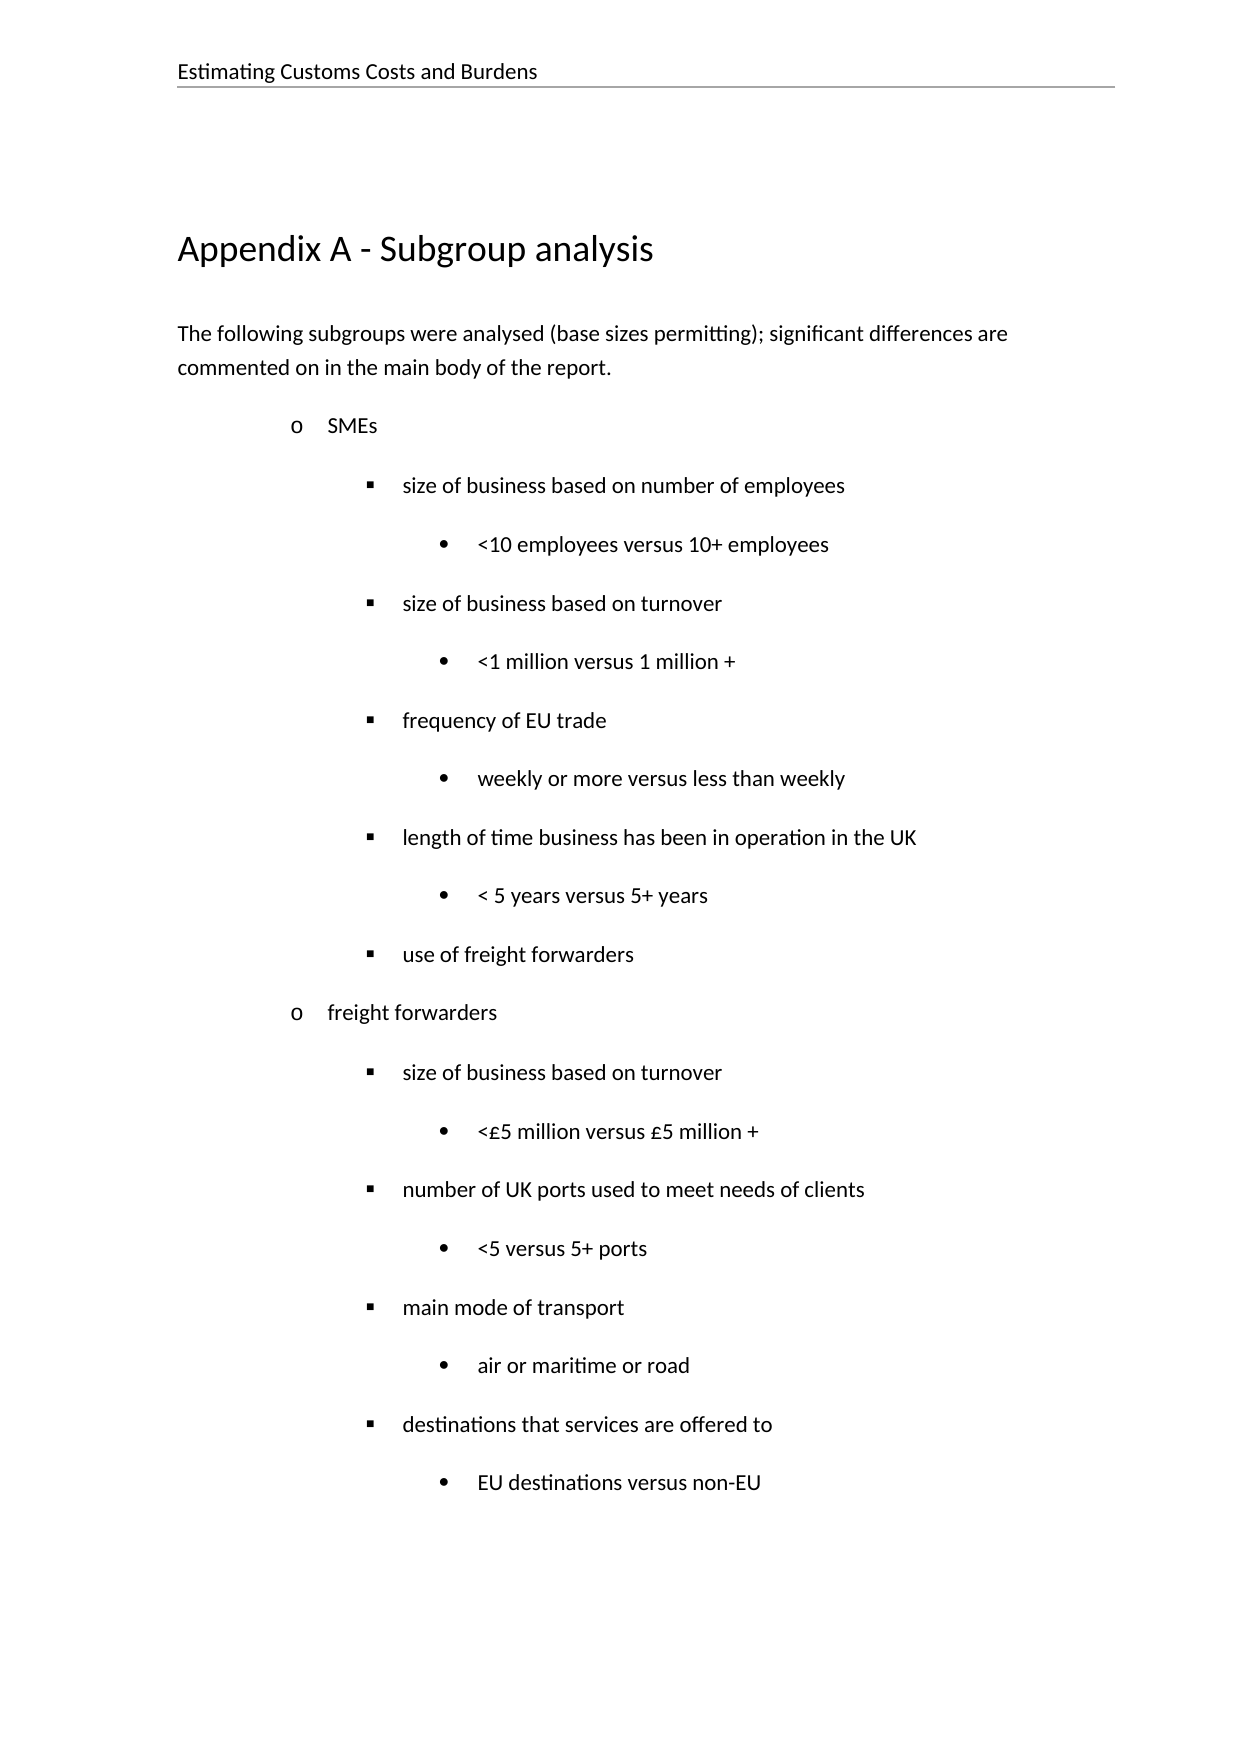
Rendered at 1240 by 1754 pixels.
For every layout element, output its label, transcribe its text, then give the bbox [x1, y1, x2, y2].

list destinations that services are offered to [365, 1410, 1115, 1438]
list weekly or more versus less than weekly [440, 764, 1115, 792]
list size of business based on turnover [365, 1058, 1115, 1086]
list size of business based on number of employees [365, 472, 1115, 499]
list size of business based on turnover [365, 589, 1115, 617]
list air or maritime or road [440, 1351, 1115, 1379]
list <10 employees versus 10+ employees [440, 530, 1115, 558]
list main mode of transport [365, 1293, 1115, 1321]
list frequency of EU trade [365, 706, 1115, 734]
text The following subgroups were analysed (base sizes permitting); significant differences are commented on in the main body of the report. [177, 319, 1115, 381]
list number of UK ports used to meet needs of clients [365, 1176, 1115, 1203]
list use of freight forwarders [365, 940, 1115, 968]
list <5 versus 5+ ports [440, 1234, 1115, 1262]
list length of time business has been in operation in the UK [365, 823, 1115, 851]
list < 5 years versus 5+ years [440, 881, 1115, 909]
list EU destinations versus non-EU [440, 1468, 1115, 1496]
list <1 million versus 1 million + [440, 647, 1115, 675]
list SMEs [290, 412, 1115, 441]
list <£5 million versus £5 million + [440, 1117, 1115, 1145]
list freight forwarders [290, 998, 1115, 1028]
subtitle Appendix A - Subgroup analysis [177, 225, 1115, 271]
